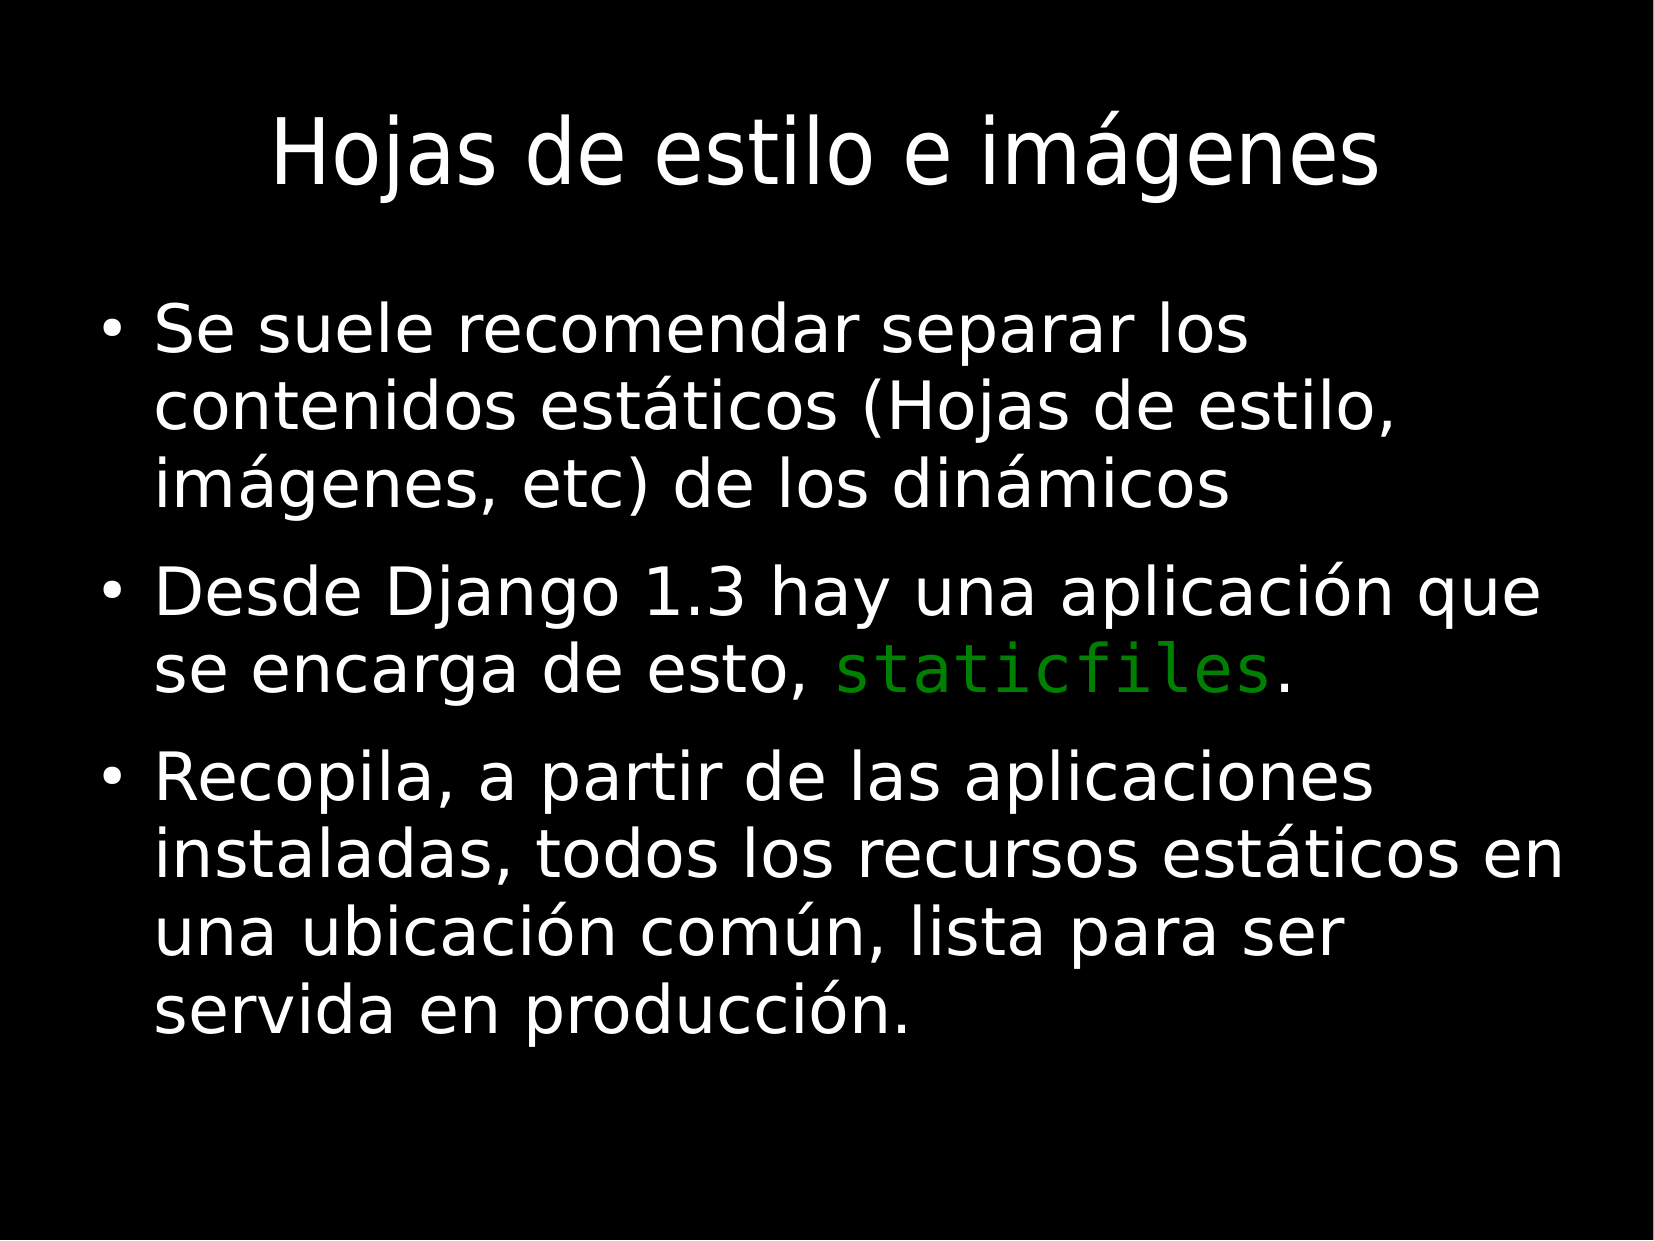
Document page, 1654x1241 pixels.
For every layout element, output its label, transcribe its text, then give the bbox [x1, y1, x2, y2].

list Se suele recomendar separar los contenidos estáticos (Hojas de estilo, imágenes, etc) de los dinámicos Desde Django 1.3 hay una aplicación que se encarga de esto, staticfiles. Recopila, a partir de las aplicaciones instaladas, todos los recursos estáticos en una ubicación común, lista para ser servida en producción. [82, 290, 1571, 1109]
title Hojas de estilo e imágenes [82, 49, 1571, 257]
